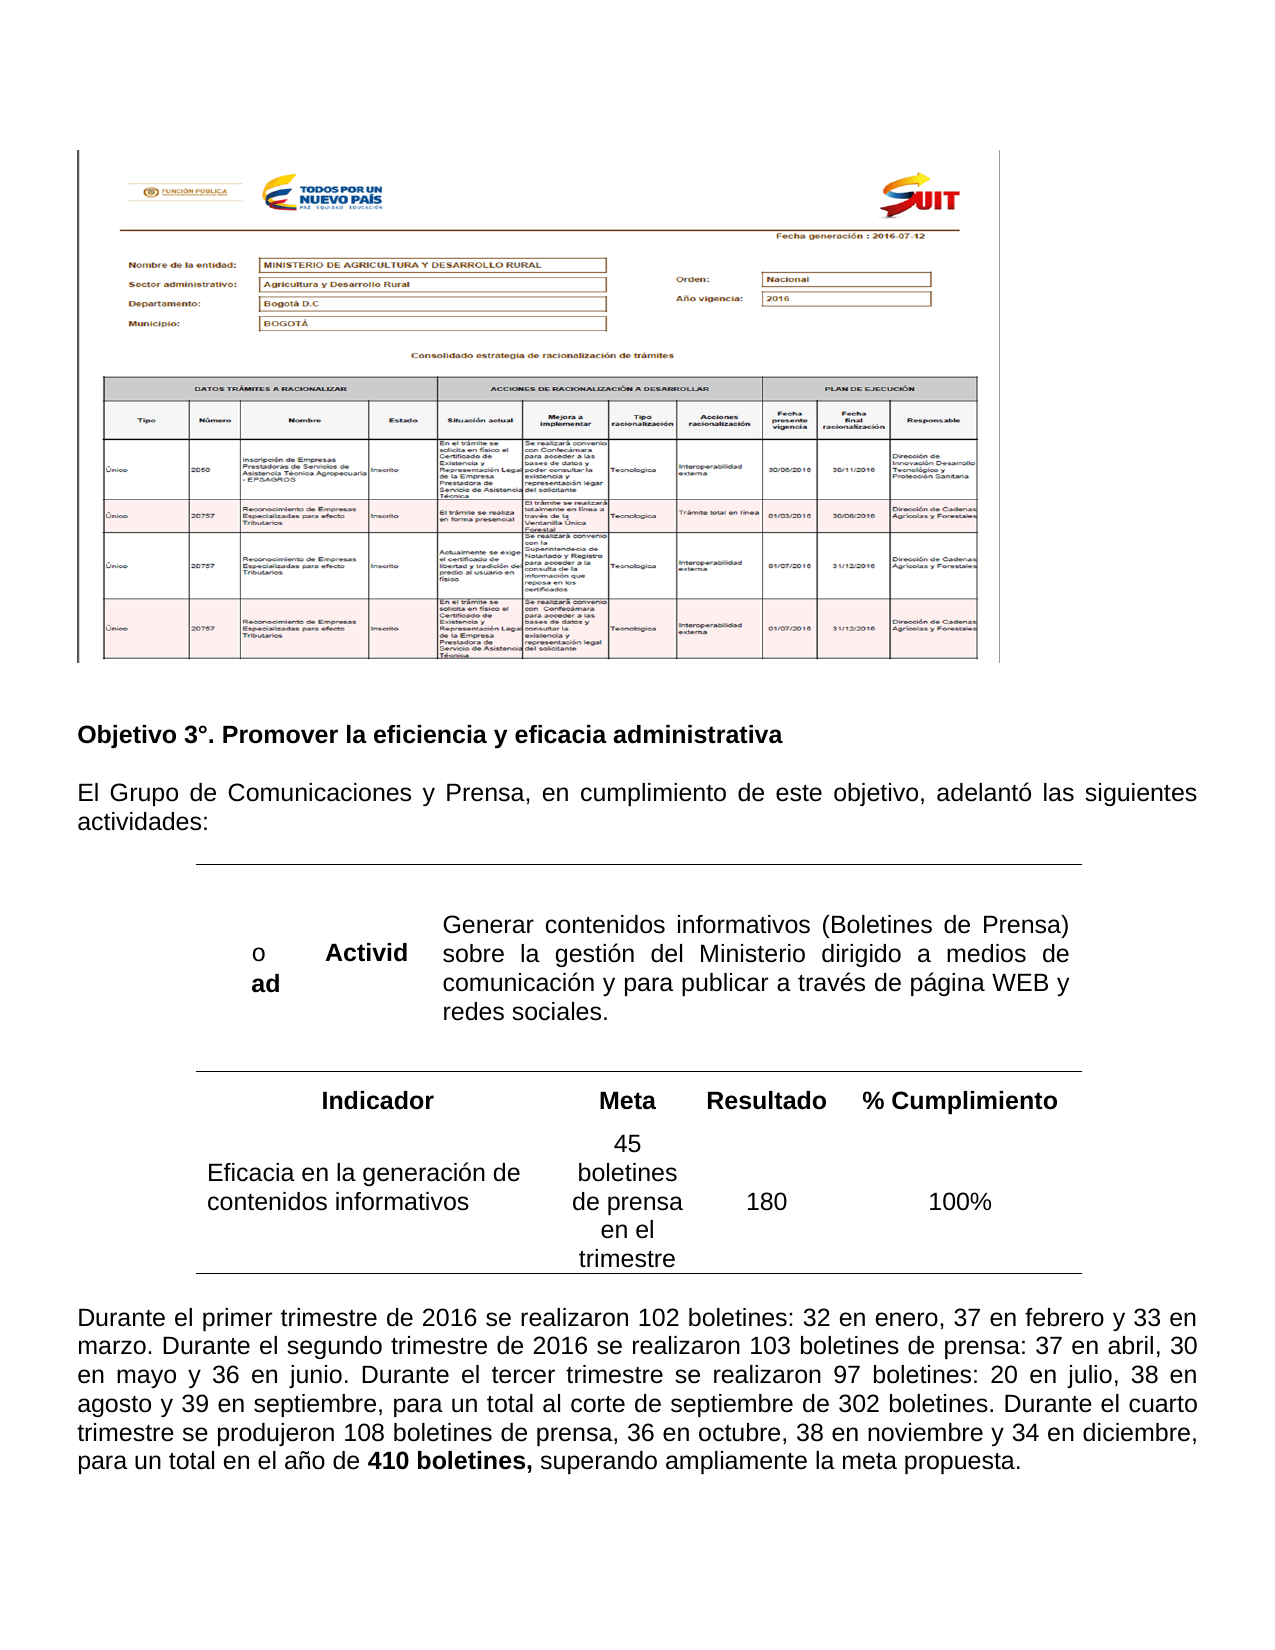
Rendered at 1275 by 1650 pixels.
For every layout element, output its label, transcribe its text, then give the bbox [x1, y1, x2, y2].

text El Grupo de Comunicaciones y Prensa, en cumplimiento de este objetivo, adelantó las siguientes actividades: [77, 778, 1200, 835]
table_cell Indicador [196, 1072, 560, 1129]
text Objetivo 3°. Promover la eficiencia y eficacia administrativa [77, 720, 1200, 749]
table_cell Meta [560, 1072, 695, 1129]
text Durante el primer trimestre de 2016 se realizaron 102 boletines: 32 en enero, 37 en febrero y 33 en marzo. Durante el segundo trimestre de 2016 se realizaron 103 boletines de prensa: 37 en abril, 30 en mayo y 36 en junio. Durante el tercer trimestre se realizaron 97 boletines: 20 en julio, 38 en agosto y 39 en septiembre, para un total al corte de septiembre de 302 boletines. Durante el cuarto trimestre se produjeron 108 boletines de prensa, 36 en octubre, 38 en noviembre y 34 en diciembre, para un total en el año de 410 boletines, superando ampliamente la meta propuesta. [77, 1302, 1200, 1475]
table_cell 100% [838, 1129, 1082, 1273]
table_cell 45 boletines de prensa en el trimestre [560, 1129, 695, 1273]
table_cell Eficacia en la generación de contenidos informativos [196, 1129, 560, 1273]
table_header Actividad [196, 865, 431, 1071]
table_header Generar contenidos informativos (Boletines de Prensa) sobre la gestión del Ministerio dirigido a medios de comunicación y para publicar a través de página WEB y redes sociales. [431, 865, 1082, 1071]
table_cell 180 [695, 1129, 838, 1273]
table_cell Resultado [695, 1072, 838, 1129]
table_cell % Cumplimiento [838, 1072, 1082, 1129]
